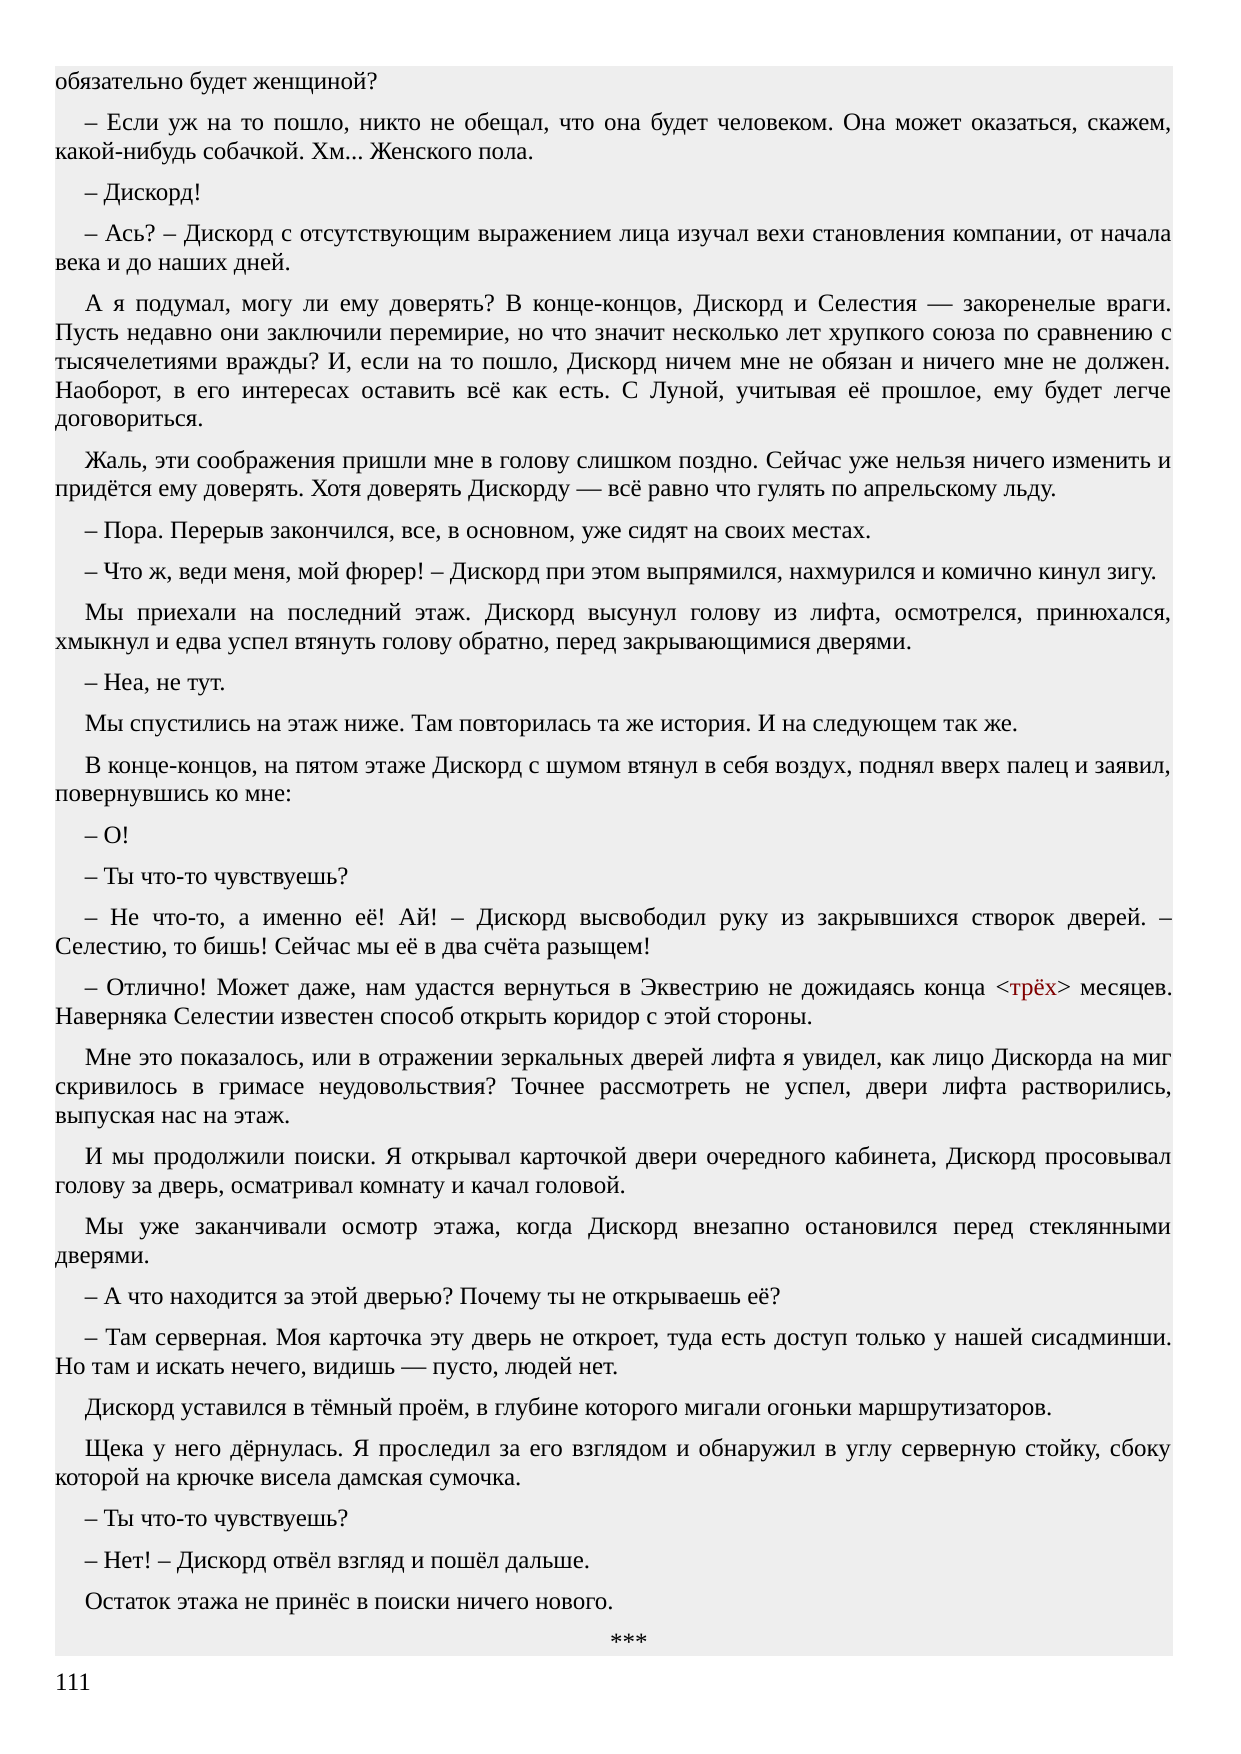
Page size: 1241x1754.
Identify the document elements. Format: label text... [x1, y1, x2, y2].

text Мне это показалось, или в отражении зеркальных дверей лифта я увидел, как лицо Дискорда на миг скривилось в гримасе неудовольствия? Точнее рассмотреть не успел, двери лифта растворились, выпуская нас на этаж. [55, 1042, 1173, 1128]
text – Ась? – Дискорд с отсутствующим выражением лица изучал вехи становления компании, от начала века и до наших дней. [55, 218, 1173, 276]
text обязательно будет женщиной? [55, 66, 1173, 95]
text Мы спустились на этаж ниже. Там повторилась та же история. И на следующем так же. [55, 708, 1173, 737]
text – Ты что-то чувствуешь? [55, 1503, 1173, 1532]
text – Не что-то, а именно её! Ай! – Дискорд высвободил руку из закрывшихся створок дверей. – Селестию, то бишь! Сейчас мы её в два счёта разыщем! [55, 902, 1173, 960]
text – Нет! – Дискорд отвёл взгляд и пошёл дальше. [55, 1545, 1173, 1573]
text Щека у него дёрнулась. Я проследил за его взглядом и обнаружил в углу серверную стойку, сбоку которой на крючке висела дамская сумочка. [55, 1433, 1173, 1491]
text – А что находится за этой дверью? Почему ты не открываешь её? [55, 1281, 1173, 1310]
text В конце-концов, на пятом этаже Дискорд с шумом втянул в себя воздух, поднял вверх палец и заявил, повернувшись ко мне: [55, 750, 1173, 807]
text – Там серверная. Моя карточка эту дверь не откроет, туда есть доступ только у нашей сисадминши. Но там и искать нечего, видишь — пусто, людей нет. [55, 1322, 1173, 1380]
text – Пора. Перерыв закончился, все, в основном, уже сидят на своих местах. [55, 515, 1173, 543]
text Остаток этажа не принёс в поиски ничего нового. [55, 1586, 1173, 1615]
text Мы уже заканчивали осмотр этажа, когда Дискорд внезапно остановился перед стеклянными дверями. [55, 1211, 1173, 1268]
text И мы продолжили поиски. Я открывал карточкой двери очередного кабинета, Дискорд просовывал голову за дверь, осматривал комнату и качал головой. [55, 1141, 1173, 1198]
text – О! [55, 820, 1173, 848]
text Мы приехали на последний этаж. Дискорд высунул голову из лифта, осмотрелся, принюхался, хмыкнул и едва успел втянуть голову обратно, перед закрывающимися дверями. [55, 597, 1173, 655]
text А я подумал, могу ли ему доверять? В конце-концов, Дискорд и Селестия — закоренелые враги. Пусть недавно они заключили перемирие, но что значит несколько лет хрупкого союза по сравнению с тысячелетиями вражды? И, если на то пошло, Дискорд ничем мне не обязан и ничего мне не должен. Наоборот, в его интересах оставить всё как есть. С Луной, учитывая её прошлое, ему будет легче договориться. [55, 288, 1173, 432]
text – Если уж на то пошло, никто не обещал, что она будет человеком. Она может оказаться, скажем, какой-нибудь собачкой. Хм... Женского пола. [55, 107, 1173, 165]
text – Неа, не тут. [55, 667, 1173, 696]
text Жаль, эти соображения пришли мне в голову слишком поздно. Сейчас уже нельзя ничего изменить и придётся ему доверять. Хотя доверять Дискорду — всё равно что гулять по апрельскому льду. [55, 445, 1173, 502]
text *** [55, 1627, 1173, 1656]
text Дискорд уставился в тёмный проём, в глубине которого мигали огоньки маршрутизаторов. [55, 1392, 1173, 1421]
text – Отлично! Может даже, нам удастся вернуться в Эквестрию не дожидаясь конца <трёх> месяцев. Наверняка Селестии известен способ открыть коридор с этой стороны. [55, 972, 1173, 1030]
text – Дискорд! [55, 177, 1173, 206]
text – Ты что-то чувствуешь? [55, 861, 1173, 890]
text – Что ж, веди меня, мой фюрер! – Дискорд при этом выпрямился, нахмурился и комично кинул зигу. [55, 556, 1173, 585]
